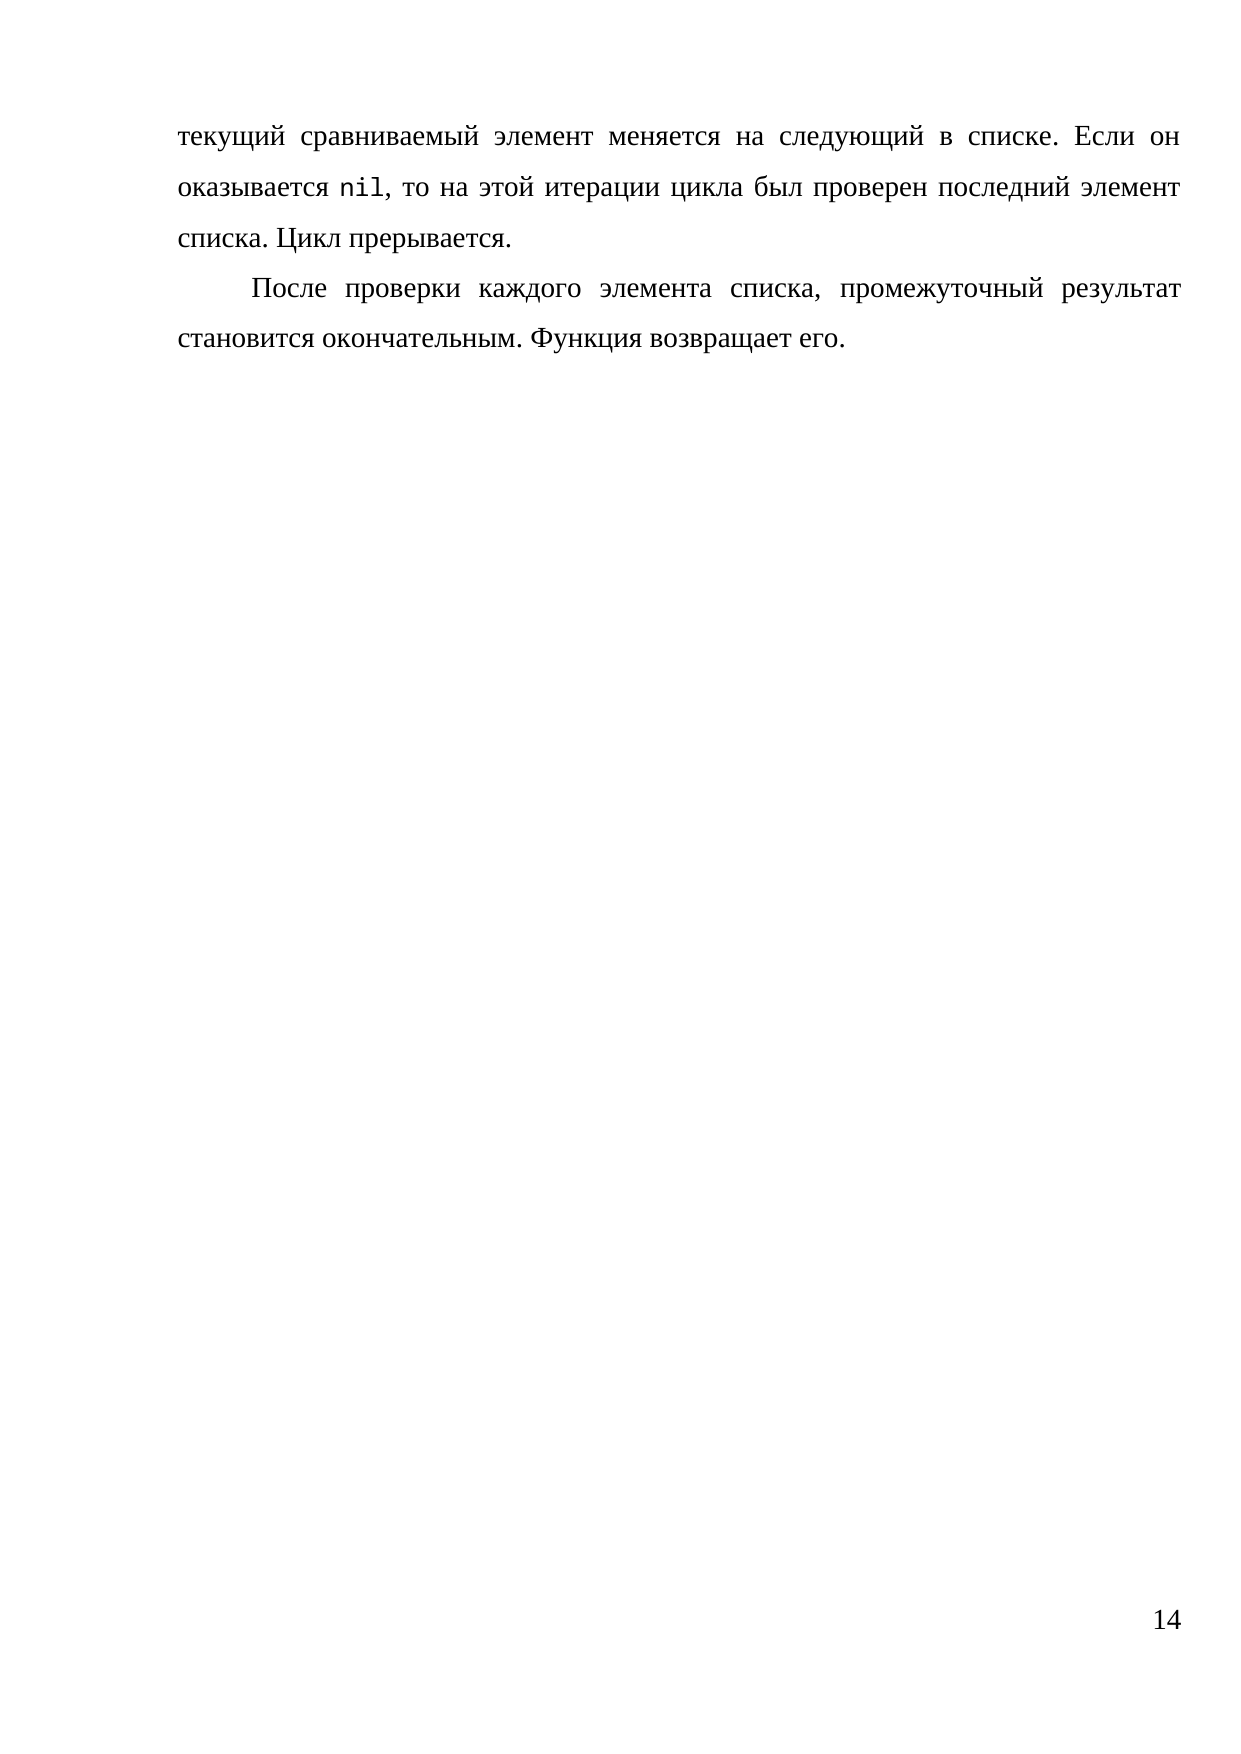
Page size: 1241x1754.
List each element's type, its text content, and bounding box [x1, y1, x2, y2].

text текущий сравниваемый элемент меняется на следующий в списке. Если он оказывается nil, то на этой итерации цикла был проверен последний элемент списка. Цикл прерывается. [177, 118, 1181, 253]
text После проверки каждого элемента списка, промежуточный результат становится окончательным. Функция возвращает его. [177, 270, 1181, 354]
